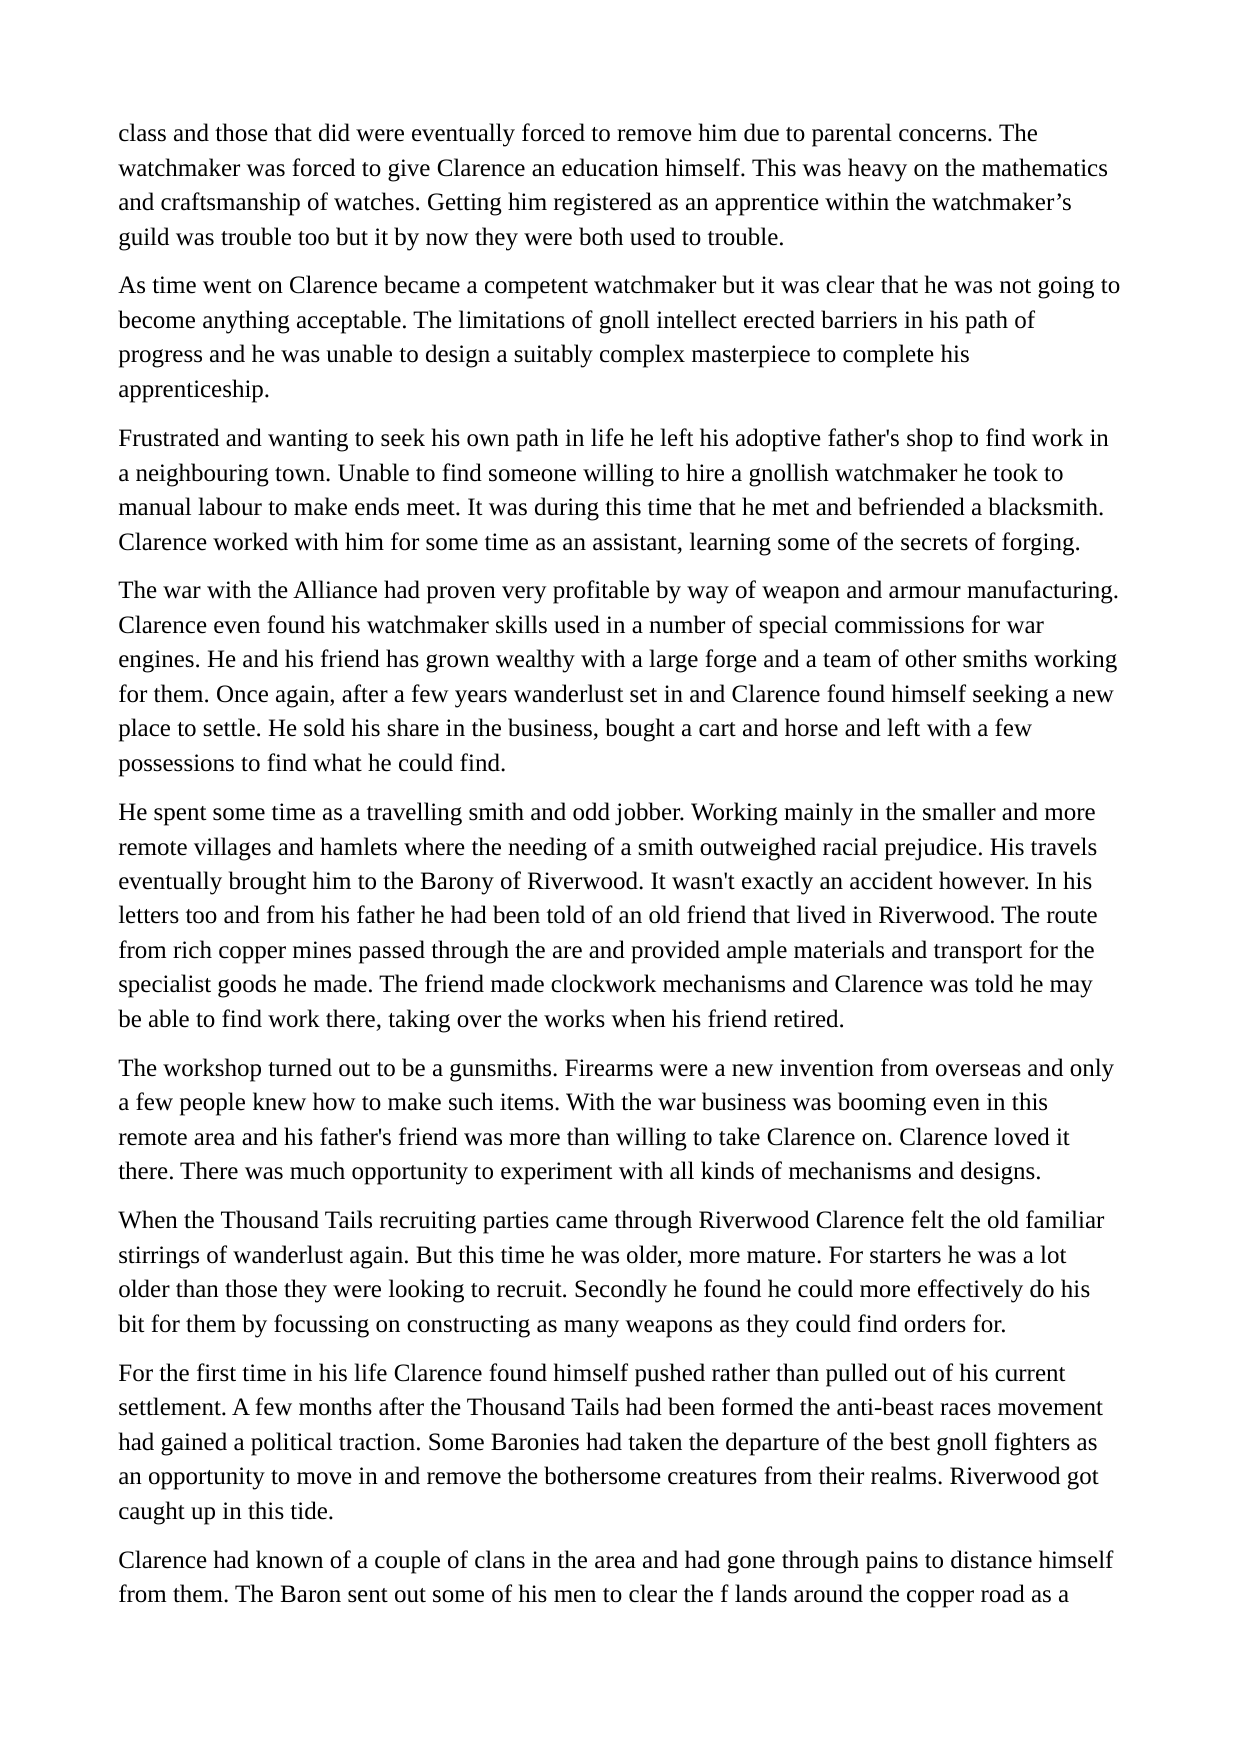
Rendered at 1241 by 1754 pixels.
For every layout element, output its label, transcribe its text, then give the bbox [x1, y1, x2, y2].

text When the Thousand Tails recruiting parties came through Riverwood Clarence felt the old familiar stirrings of wanderlust again. But this time he was older, more mature. For starters he was a lot older than those they were looking to recruit. Secondly he found he could more effectively do his bit for them by focussing on constructing as many weapons as they could find orders for. [118, 1206, 1122, 1338]
text The war with the Alliance had proven very profitable by way of weapon and armour manufacturing. Clarence even found his watchmaker skills used in a number of special commissions for war engines. He and his friend has grown wealthy with a large forge and a team of other smiths working for them. Once again, after a few years wanderlust set in and Clarence found himself seeking a new place to settle. He sold his share in the business, bought a cart and horse and left with a few possessions to find what he could find. [118, 576, 1122, 777]
text The workshop turned out to be a gunsmiths. Firearms were a new invention from overseas and only a few people knew how to make such items. With the war business was booming even in this remote area and his father's friend was more than willing to take Clarence on. Clarence loved it there. There was much opportunity to experiment with all kinds of mechanisms and designs. [118, 1053, 1122, 1185]
text Frustrated and wanting to seek his own path in life he left his adoptive father's shop to find work in a neighbouring town. Unable to find someone willing to hire a gnollish watchmaker he took to manual labour to make ends meet. It was during this time that he met and befriended a blacksmith. Clarence worked with him for some time as an assistant, learning some of the secrets of forging. [118, 423, 1122, 555]
text As time went on Clarence became a competent watchmaker but it was clear that he was not going to become anything acceptable. The limitations of gnoll intellect erected barriers in his path of progress and he was unable to design a suitably complex masterpiece to complete his apprenticeship. [118, 271, 1122, 403]
text class and those that did were eventually forced to remove him due to parental concerns. The watchmaker was forced to give Clarence an education himself. This was heavy on the mathematics and craftsmanship of watches. Getting him registered as an apprentice within the watchmaker’s guild was trouble too but it by now they were both used to trouble. [118, 118, 1122, 250]
text Clarence had known of a couple of clans in the area and had gone through pains to distance himself from them. The Baron sent out some of his men to clear the f lands around the copper road as a [118, 1545, 1122, 1608]
text For the first time in his life Clarence found himself pushed rather than pulled out of his current settlement. A few months after the Thousand Tails had been formed the anti-beast races movement had gained a political traction. Some Baronies had taken the departure of the best gnoll fighters as an opportunity to move in and remove the bothersome creatures from their realms. Riverwood got caught up in this tide. [118, 1358, 1122, 1525]
text He spent some time as a travelling smith and odd jobber. Working mainly in the smaller and more remote villages and hamlets where the needing of a smith outweighed racial prejudice. His travels eventually brought him to the Barony of Riverwood. It wasn't exactly an accident however. In his letters too and from his father he had been told of an old friend that lived in Riverwood. The route from rich copper mines passed through the are and provided ample materials and transport for the specialist goods he made. The friend made clockwork mechanisms and Clarence was told he may be able to find work there, taking over the works when his friend retired. [118, 797, 1122, 1033]
